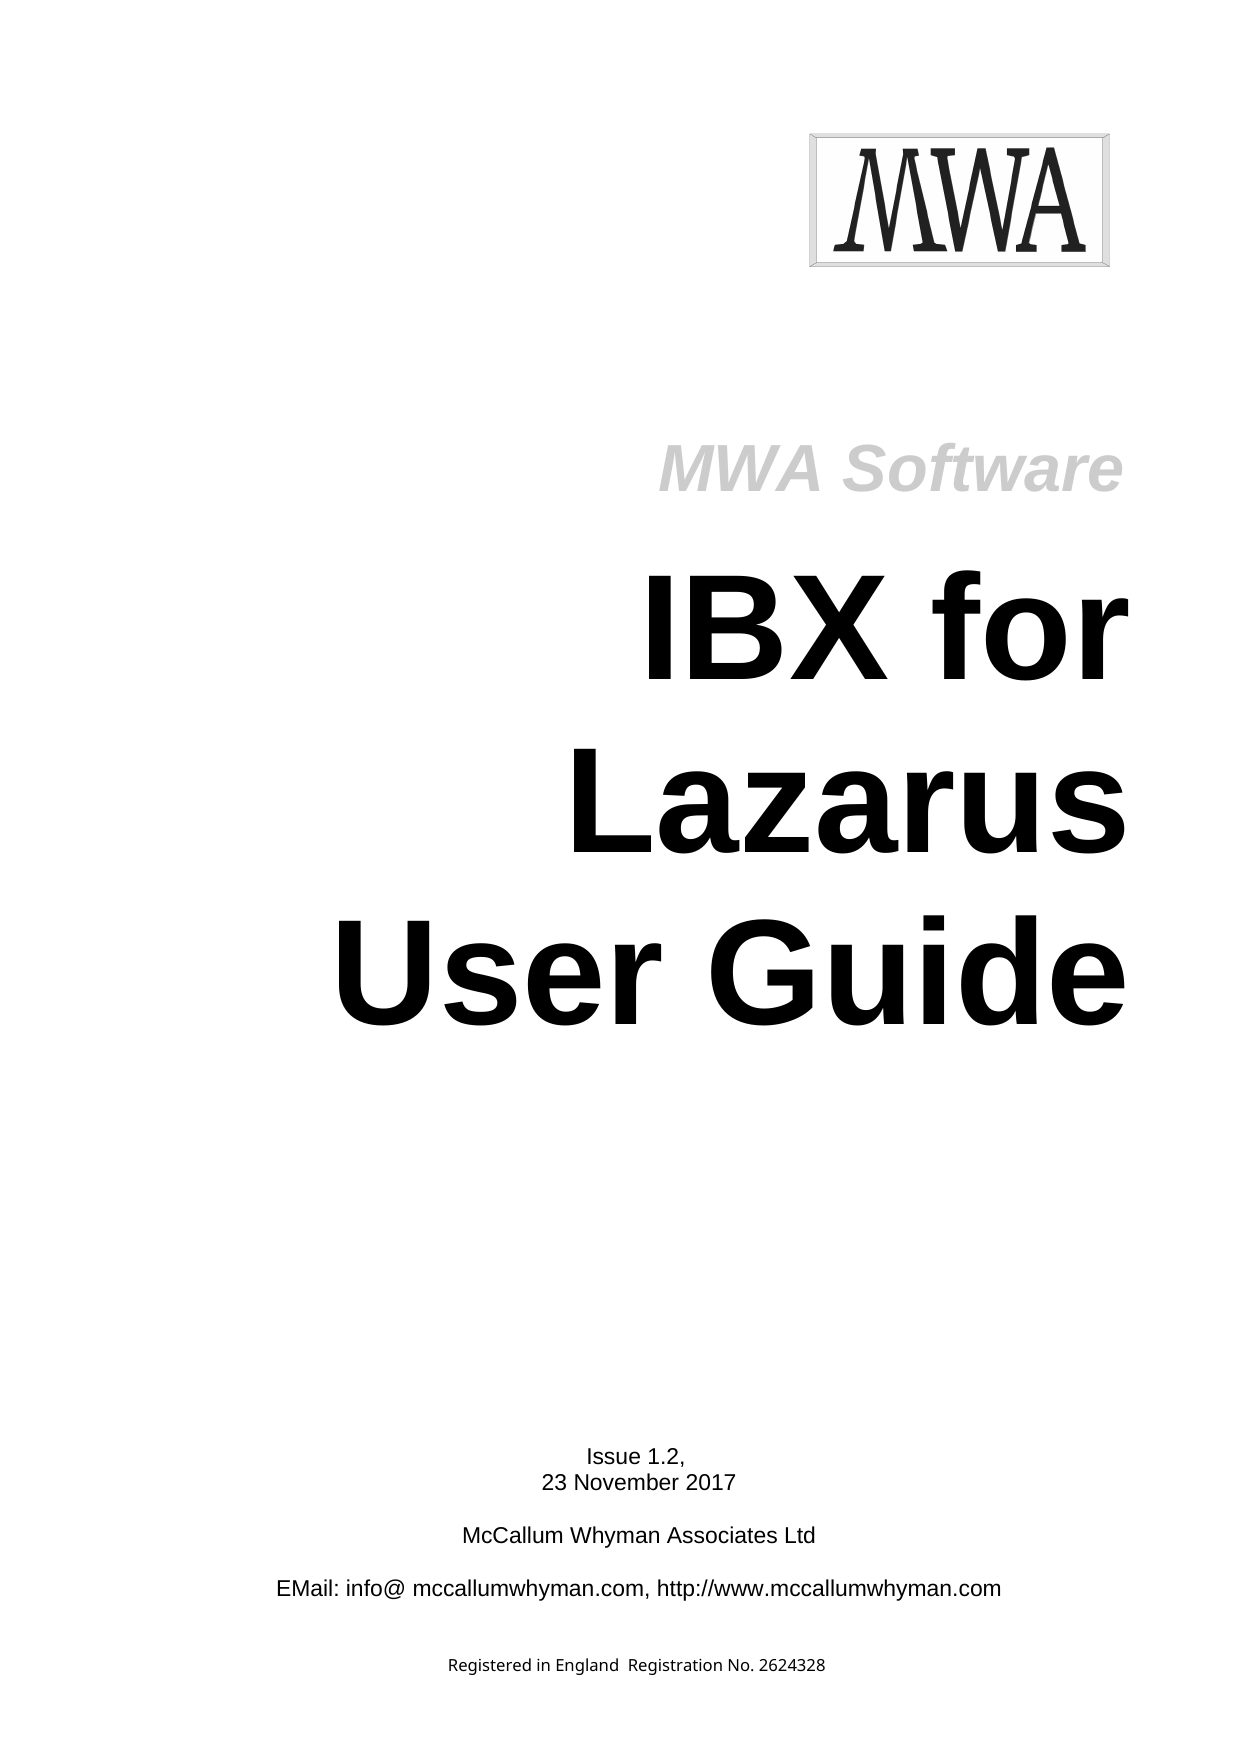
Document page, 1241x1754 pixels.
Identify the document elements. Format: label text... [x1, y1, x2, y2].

text 23 November 2017 [150, 1469, 1128, 1496]
text EMail: info@ mccallumwhyman.com, http://www.mccallumwhyman.com [150, 1574, 1128, 1601]
text Issue 1.2, [150, 1443, 1128, 1469]
text McCallum Whyman Associates Ltd [150, 1522, 1128, 1548]
text IBX for Lazarus User Guide [155, 505, 1131, 1056]
text MWA Software [230, 429, 1131, 505]
